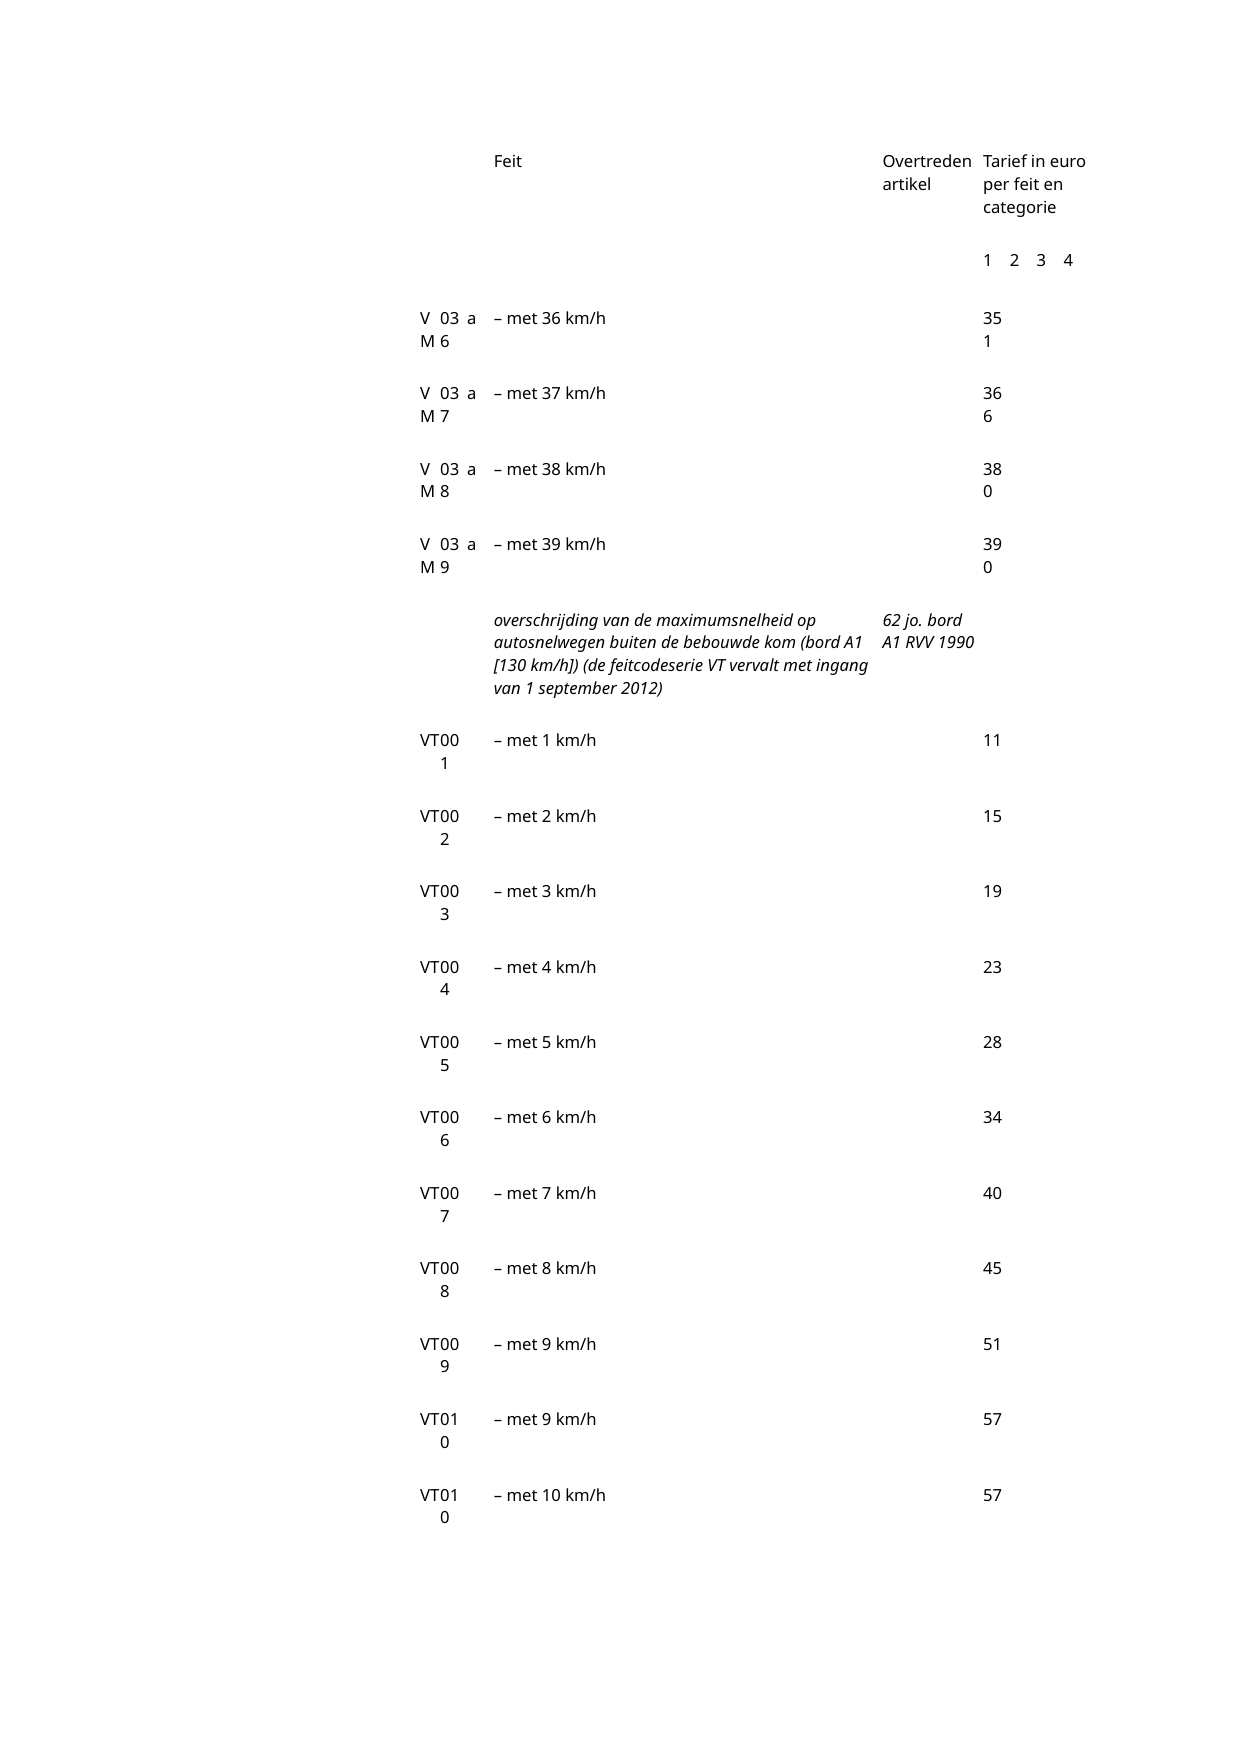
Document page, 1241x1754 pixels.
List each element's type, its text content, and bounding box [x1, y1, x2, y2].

table_header [440, 150, 467, 248]
table_cell 34 [983, 1106, 1009, 1182]
table_cell 57 [983, 1408, 1009, 1483]
table_cell [882, 382, 983, 457]
table_cell [467, 955, 494, 1031]
table_cell VM [420, 533, 440, 608]
table_cell VT [420, 880, 440, 955]
table_cell [1010, 1031, 1036, 1106]
table_cell 62 jo. bord A1 RVV 1990 [882, 608, 983, 729]
table_cell 15 [983, 805, 1009, 880]
table_cell [1036, 1408, 1063, 1483]
table_cell [1010, 1182, 1036, 1257]
table_cell [1010, 458, 1036, 533]
table_cell [882, 248, 983, 307]
table_cell 009 [440, 1333, 467, 1408]
table_cell [1063, 1106, 1090, 1182]
table_header Overtreden artikel [882, 150, 983, 248]
table_header Feit [494, 150, 882, 248]
table_cell [467, 1106, 494, 1182]
table_cell [1010, 1257, 1036, 1332]
table_cell [1063, 729, 1090, 804]
table_cell overschrijding van de maximumsnelheid op autosnelwegen buiten de bebouwde kom (bord A1 [130 km/h]) (de feitcodeserie VT vervalt met ingang van 1 september 2012) [494, 608, 882, 729]
table_cell – met 39 km/h [494, 533, 882, 608]
table_cell [467, 1182, 494, 1257]
table_cell 038 [440, 458, 467, 533]
table_cell [1036, 955, 1063, 1031]
table_cell [467, 608, 494, 729]
table_cell 19 [983, 880, 1009, 955]
table_cell [882, 805, 983, 880]
table_cell [1036, 1483, 1063, 1559]
table_cell [1036, 880, 1063, 955]
table_cell 008 [440, 1257, 467, 1332]
table_cell [882, 533, 983, 608]
table_header [420, 150, 440, 248]
table_cell [1010, 533, 1036, 608]
table_cell [882, 729, 983, 804]
table_cell [1010, 729, 1036, 804]
table_cell – met 36 km/h [494, 307, 882, 382]
table_cell [1063, 1483, 1090, 1559]
table_cell – met 38 km/h [494, 458, 882, 533]
table_cell – met 6 km/h [494, 1106, 882, 1182]
table_cell [1036, 1031, 1063, 1106]
table_cell [882, 458, 983, 533]
table_cell [882, 1106, 983, 1182]
table_cell [1063, 1182, 1090, 1257]
table_cell 002 [440, 805, 467, 880]
table_cell 1 [983, 248, 1009, 307]
table_cell [1063, 458, 1090, 533]
table_cell [1036, 533, 1063, 608]
table_cell [467, 880, 494, 955]
table_header [467, 150, 494, 248]
table_cell [1063, 382, 1090, 457]
table_cell [882, 307, 983, 382]
table_cell [1036, 458, 1063, 533]
table_cell [467, 805, 494, 880]
table_cell – met 2 km/h [494, 805, 882, 880]
table_cell [1010, 1106, 1036, 1182]
table_cell [882, 955, 983, 1031]
table_cell [1063, 805, 1090, 880]
table_cell [1063, 307, 1090, 382]
table_cell [467, 1031, 494, 1106]
table_cell VM [420, 307, 440, 382]
table_cell [1036, 1182, 1063, 1257]
table_cell [1063, 533, 1090, 608]
table_cell [1036, 608, 1063, 729]
table_cell VM [420, 382, 440, 457]
table_cell [882, 1257, 983, 1332]
table_cell [467, 248, 494, 307]
table_cell VT [420, 955, 440, 1031]
table_cell VT [420, 1483, 440, 1559]
table_cell 010 [440, 1408, 467, 1483]
table_cell 007 [440, 1182, 467, 1257]
table_cell [1010, 608, 1036, 729]
table_cell 28 [983, 1031, 1009, 1106]
table_cell [1010, 880, 1036, 955]
table_cell 037 [440, 382, 467, 457]
table_cell 001 [440, 729, 467, 804]
table_cell [440, 248, 467, 307]
table_cell [983, 608, 1009, 729]
table_cell [882, 1408, 983, 1483]
table_cell [1036, 729, 1063, 804]
table_cell [882, 1333, 983, 1408]
table_cell 51 [983, 1333, 1009, 1408]
table_cell 3 [1036, 248, 1063, 307]
table_cell [1010, 1333, 1036, 1408]
table_cell [1063, 1257, 1090, 1332]
table_cell [467, 729, 494, 804]
table_cell – met 9 km/h [494, 1333, 882, 1408]
table_cell [467, 1333, 494, 1408]
table_cell – met 4 km/h [494, 955, 882, 1031]
table_cell [1010, 1483, 1036, 1559]
table_cell [1010, 805, 1036, 880]
table_cell a [467, 533, 494, 608]
table_cell 4 [1063, 248, 1090, 307]
table_cell [467, 1408, 494, 1483]
table_cell 380 [983, 458, 1009, 533]
table_cell 003 [440, 880, 467, 955]
table_cell [1063, 1408, 1090, 1483]
table_cell VT [420, 1408, 440, 1483]
table_cell [1036, 1257, 1063, 1332]
table_cell 351 [983, 307, 1009, 382]
table_cell [1063, 1031, 1090, 1106]
table_cell 11 [983, 729, 1009, 804]
table_cell [420, 248, 440, 307]
table_cell [494, 248, 882, 307]
table_cell [1010, 955, 1036, 1031]
table_cell a [467, 458, 494, 533]
table_cell 006 [440, 1106, 467, 1182]
table_cell – met 3 km/h [494, 880, 882, 955]
table_cell 390 [983, 533, 1009, 608]
table_cell [882, 1483, 983, 1559]
table_cell [1063, 608, 1090, 729]
table_cell VM [420, 458, 440, 533]
table_cell VT [420, 1031, 440, 1106]
table_cell [1063, 955, 1090, 1031]
table_cell 036 [440, 307, 467, 382]
table_cell VT [420, 1333, 440, 1408]
table_cell VT [420, 805, 440, 880]
table_cell VT [420, 1257, 440, 1332]
table_cell 57 [983, 1483, 1009, 1559]
table_cell [420, 608, 440, 729]
table_cell [1010, 382, 1036, 457]
table_cell 366 [983, 382, 1009, 457]
table_cell [1036, 805, 1063, 880]
table_cell 004 [440, 955, 467, 1031]
table_cell [882, 1031, 983, 1106]
table_cell [1036, 382, 1063, 457]
table_cell [1036, 307, 1063, 382]
table_cell VT [420, 729, 440, 804]
table_cell VT [420, 1182, 440, 1257]
table_cell [440, 608, 467, 729]
table_cell a [467, 382, 494, 457]
table_header Tarief in euro per feit en categorie [983, 150, 1090, 248]
table_cell – met 7 km/h [494, 1182, 882, 1257]
table_cell 010 [440, 1483, 467, 1559]
table_cell [1010, 1408, 1036, 1483]
table_cell [1063, 1333, 1090, 1408]
table_cell [882, 880, 983, 955]
table_cell 005 [440, 1031, 467, 1106]
table_cell [1010, 307, 1036, 382]
table_cell – met 10 km/h [494, 1483, 882, 1559]
table_cell – met 5 km/h [494, 1031, 882, 1106]
table_cell [467, 1257, 494, 1332]
table_cell 40 [983, 1182, 1009, 1257]
table_cell 45 [983, 1257, 1009, 1332]
table_cell – met 37 km/h [494, 382, 882, 457]
table_cell VT [420, 1106, 440, 1182]
table_cell [1036, 1333, 1063, 1408]
table_cell [882, 1182, 983, 1257]
table_cell 039 [440, 533, 467, 608]
table_cell 2 [1010, 248, 1036, 307]
table_cell 23 [983, 955, 1009, 1031]
table_cell [1036, 1106, 1063, 1182]
table_cell – met 9 km/h [494, 1408, 882, 1483]
table_cell [1063, 880, 1090, 955]
table_cell a [467, 307, 494, 382]
table_cell – met 8 km/h [494, 1257, 882, 1332]
table_cell [467, 1483, 494, 1559]
table_cell – met 1 km/h [494, 729, 882, 804]
